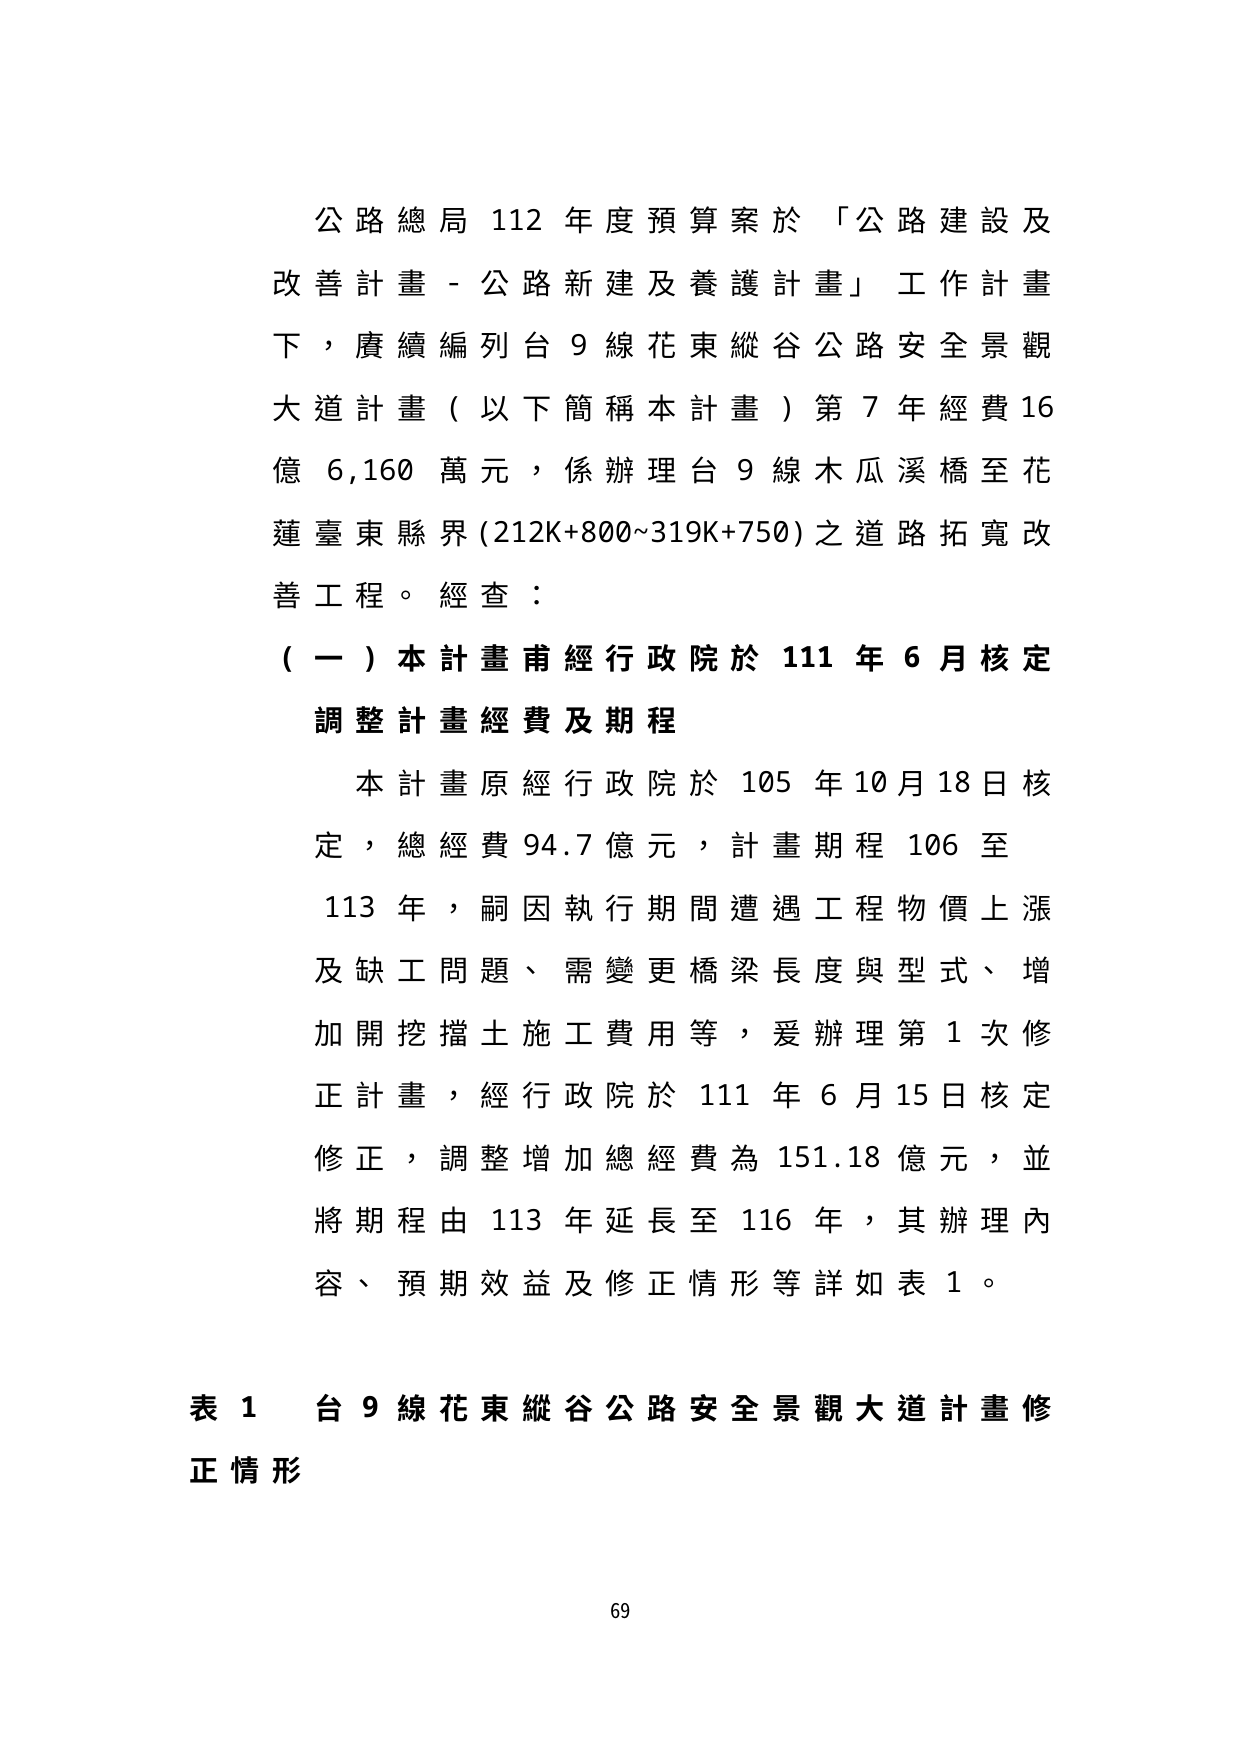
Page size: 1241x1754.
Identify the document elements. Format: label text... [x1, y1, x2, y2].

text 公路總局112年度預算案於「公路建設及改善計畫-公路新建及養護計畫」工作計畫下，賡續編列台9線花東縱谷公路安全景觀大道計畫(以下簡稱本計畫)第7年經費16億6,160萬元，係辦理台9線木瓜溪橋至花蓮臺東縣界(212K+800~319K+750)之道路拓寬改善工程。經查： [242, 177, 1058, 615]
text (一)本計畫甫經行政院於111年6月核定調整計畫經費及期程 [242, 615, 1058, 740]
text 本計畫原經行政院於105年10月18日核定，總經費94.7億元，計畫期程106至113年，嗣因執行期間遭遇工程物價上漲及缺工問題、需變更橋梁長度與型式、增加開挖擋土施工費用等，爰辦理第1次修正計畫，經行政院於111年6月15日核定修正，調整增加總經費為151.18億元，並將期程由113年延長至116年，其辦理內容、預期效益及修正情形等詳如表1。 [271, 740, 1058, 1302]
text 表1 台9線花東縱谷公路安全景觀大道計畫修正情形 [178, 1365, 1058, 1490]
